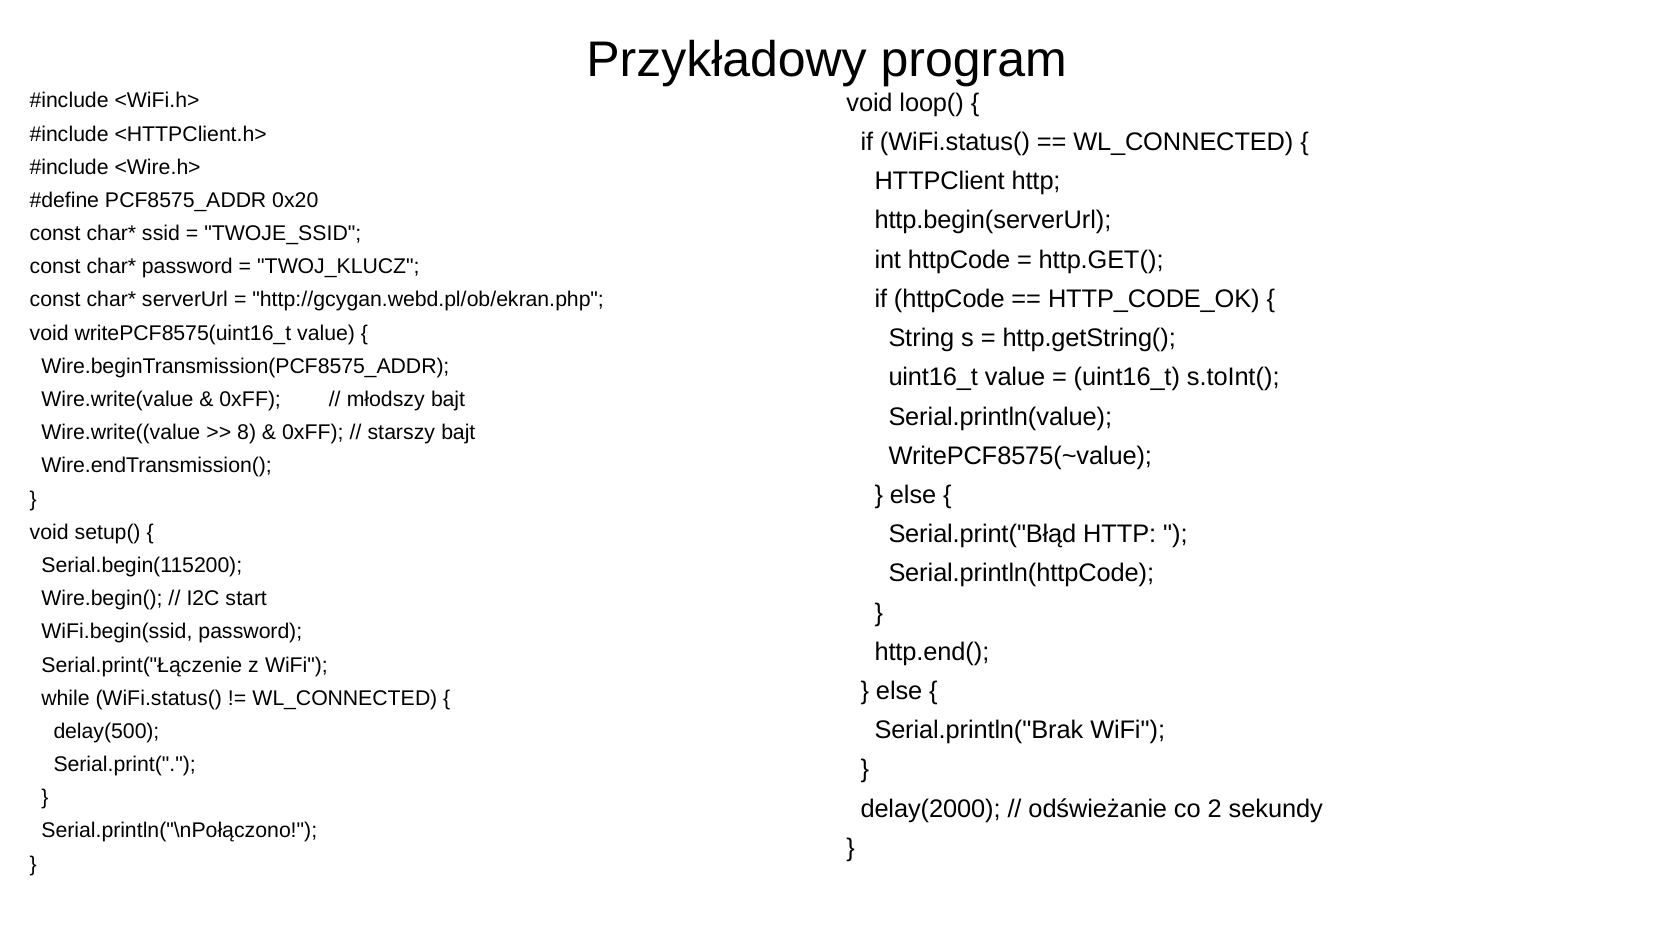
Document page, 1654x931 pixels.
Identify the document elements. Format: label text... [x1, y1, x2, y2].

title Przykładowy program [29, 29, 1625, 89]
list #include <WiFi.h> #include <HTTPClient.h> #include <Wire.h> #define PCF8575_ADDR 0x20 const char* ssid = "TWOJE_SSID"; const char* password = "TWOJ_KLUCZ"; const char* serverUrl = "http://gcygan.webd.pl/ob/ekran.php"; void writePCF8575(uint16_t value) { Wire.beginTransmission(PCF8575_ADDR); Wire.write(value & 0xFF); // młodszy bajt Wire.write((value >> 8) & 0xFF); // starszy bajt Wire.endTransmission(); } void setup() { Serial.begin(115200); Wire.begin(); // I2C start WiFi.begin(ssid, password); Serial.print("Łączenie z WiFi"); while (WiFi.status() != WL_CONNECTED) { delay(500); Serial.print("."); } Serial.println("\nPołączono!"); } [29, 89, 808, 886]
list void loop() { if (WiFi.status() == WL_CONNECTED) { HTTPClient http; http.begin(serverUrl); int httpCode = http.GET(); if (httpCode == HTTP_CODE_OK) { String s = http.getString(); uint16_t value = (uint16_t) s.toInt(); Serial.println(value); WritePCF8575(~value); } else { Serial.print("Błąd HTTP: "); Serial.println(httpCode); } http.end(); } else { Serial.println("Brak WiFi"); } delay(2000); // odświeżanie co 2 sekundy } [846, 88, 1625, 886]
